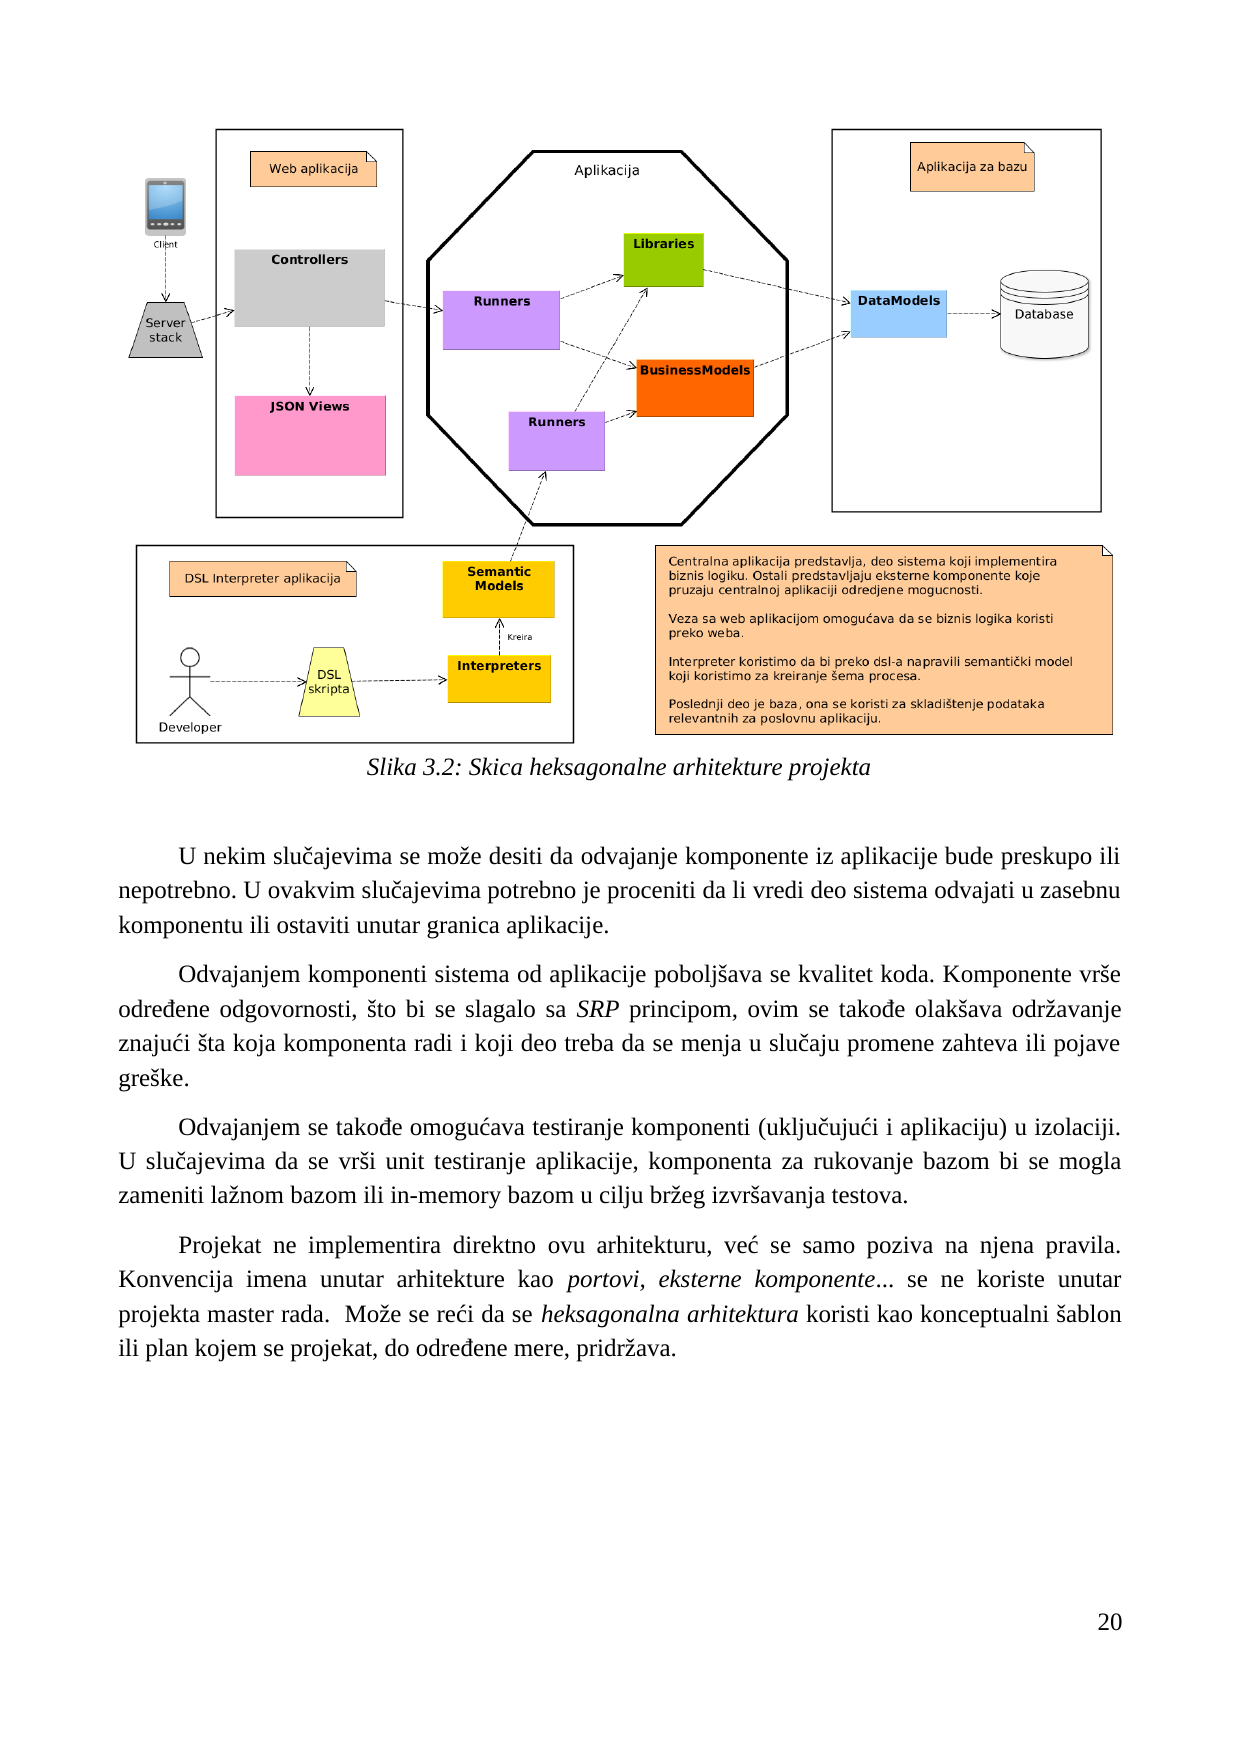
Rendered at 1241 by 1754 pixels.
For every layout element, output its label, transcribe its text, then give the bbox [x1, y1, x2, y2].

text Slika 3.2: Skica heksagonalne arhitekture projekta [118, 753, 1122, 781]
text Odvajanjem se takođe omogućava testiranje komponenti (uključujući i aplikaciju) u izolaciji. U slučajevima da se vrši unit testiranje aplikacije, komponenta za rukovanje bazom bi se mogla zameniti lažnom bazom ili in-memory bazom u cilju bržeg izvršavanja testova. [118, 1112, 1122, 1209]
text Odvajanjem komponenti sistema od aplikacije poboljšava se kvalitet koda. Komponente vrše određene odgovornosti, što bi se slagalo sa SRP principom, ovim se takođe olakšava održavanje znajući šta koja komponenta radi i koji deo treba da se menja u slučaju promene zahteva ili pojave greške. [118, 959, 1122, 1091]
picture [118, 118, 1123, 753]
text U nekim slučajevima se može desiti da odvajanje komponente iz aplikacije bude preskupo ili nepotrebno. U ovakvim slučajevima potrebno je proceniti da li vredi deo sistema odvajati u zasebnu komponentu ili ostaviti unutar granica aplikacije. [118, 841, 1122, 939]
text Projekat ne implementira direktno ovu arhitekturu, već se samo poziva na njena pravila. Konvencija imena unutar arhitekture kao portovi, eksterne komponente... se ne koriste unutar projekta master rada. Može se reći da se heksagonalna arhitektura koristi kao konceptualni šablon ili plan kojem se projekat, do određene mere, pridržava. [118, 1230, 1122, 1362]
